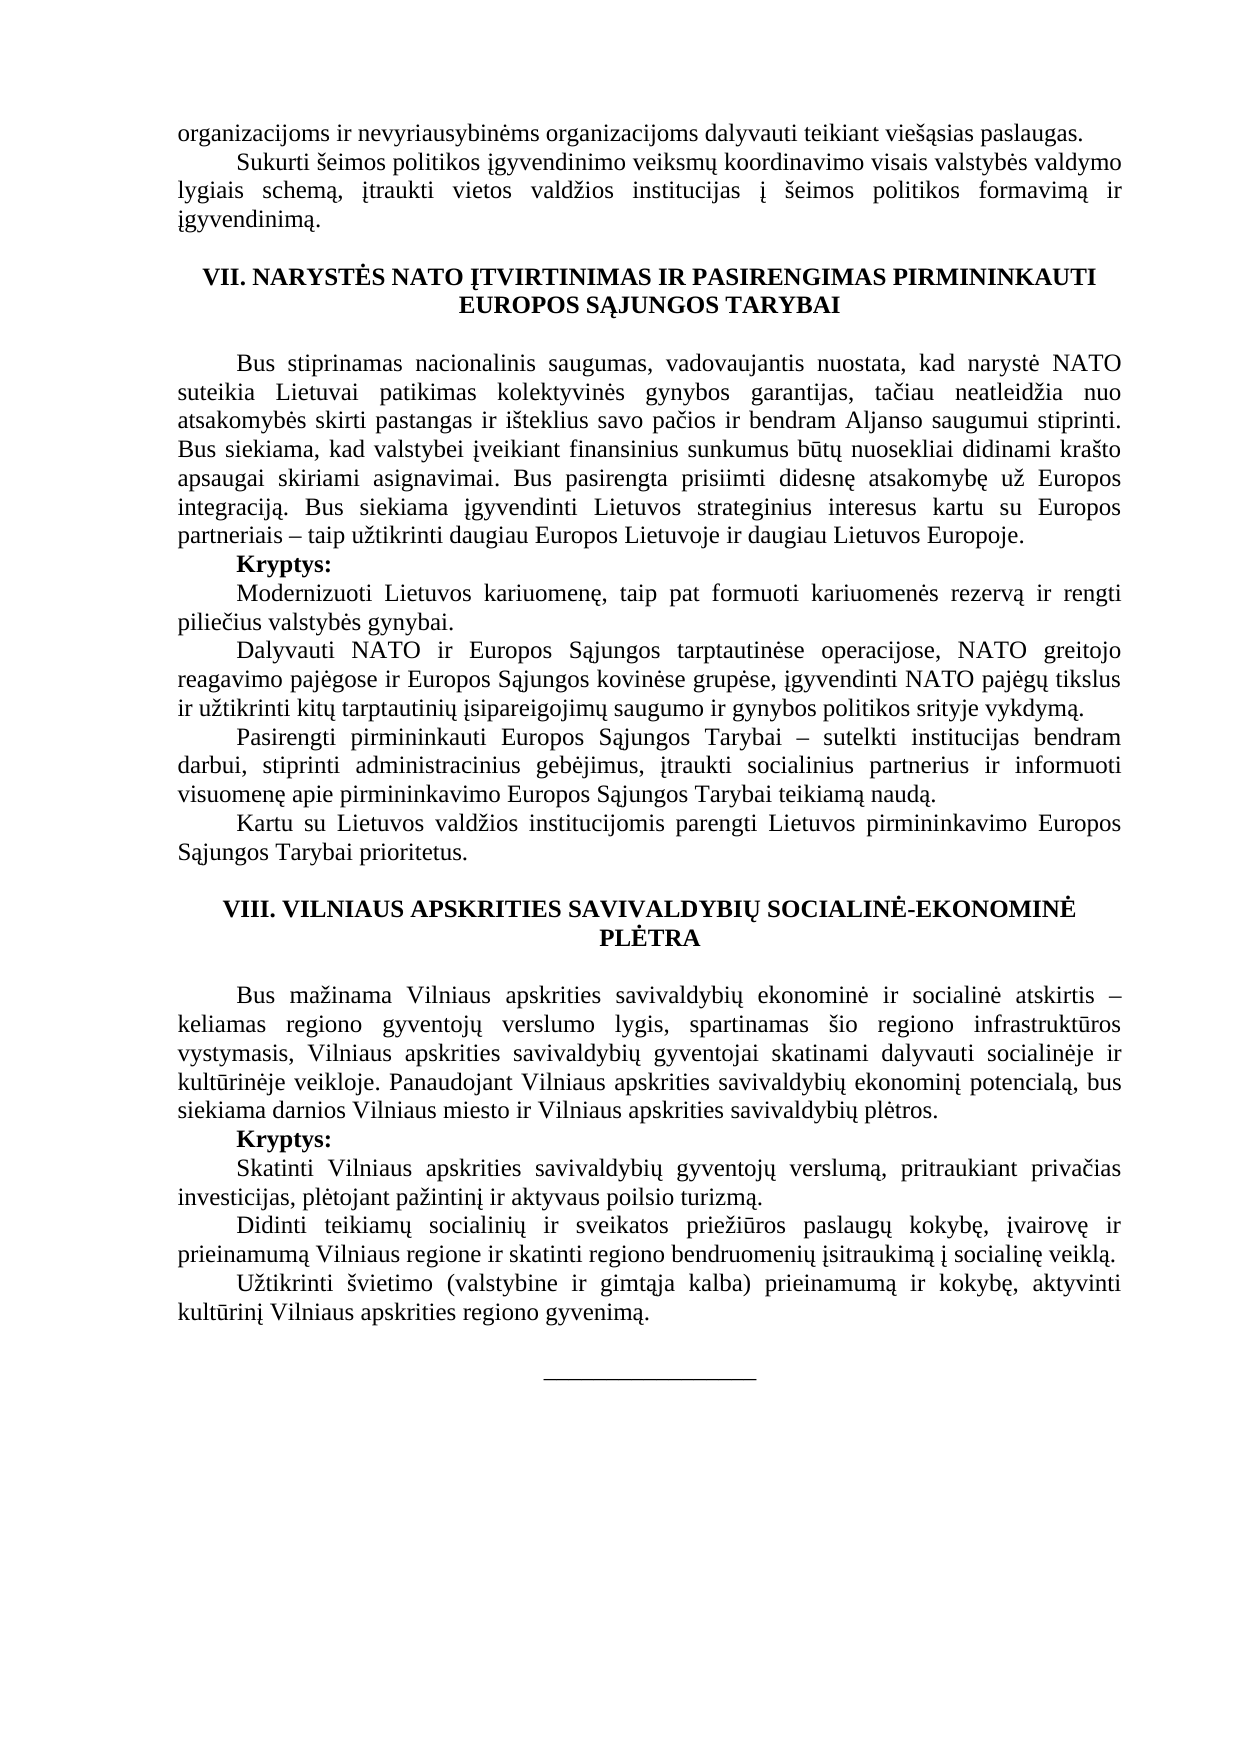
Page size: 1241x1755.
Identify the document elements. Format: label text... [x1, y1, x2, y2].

text _________________ [177, 1354, 1122, 1383]
text Sukurti šeimos politikos įgyvendinimo veiksmų koordinavimo visais valstybės valdymo lygiais schemą, įtraukti vietos valdžios institucijas į šeimos politikos formavimą ir įgyvendinimą. [177, 147, 1122, 233]
text Užtikrinti švietimo (valstybine ir gimtąja kalba) prieinamumą ir kokybę, aktyvinti kultūrinį Vilniaus apskrities regiono gyvenimą. [177, 1268, 1122, 1326]
text VII. NARYSTĖS NATO ĮTVIRTINIMAS IR PASIRENGIMAS PIRMININKAUTI EUROPOS SĄJUNGOS TARYBAI [177, 262, 1122, 319]
text Bus mažinama Vilniaus apskrities savivaldybių ekonominė ir socialinė atskirtis – keliamas regiono gyventojų verslumo lygis, spartinamas šio regiono infrastruktūros vystymasis, Vilniaus apskrities savivaldybių gyventojai skatinami dalyvauti socialinėje ir kultūrinėje veikloje. Panaudojant Vilniaus apskrities savivaldybių ekonominį potencialą, bus siekiama darnios Vilniaus miesto ir Vilniaus apskrities savivaldybių plėtros. [177, 981, 1122, 1124]
text Pasirengti pirmininkauti Europos Sąjungos Tarybai – sutelkti institucijas bendram darbui, stiprinti administracinius gebėjimus, įtraukti socialinius partnerius ir informuoti visuomenę apie pirmininkavimo Europos Sąjungos Tarybai teikiamą naudą. [177, 722, 1122, 808]
text VIII. Vilniaus apskrities savivaldybių socialinė-ekonominė plėtra [177, 894, 1122, 952]
text Kryptys: [177, 549, 1122, 578]
text Kartu su Lietuvos valdžios institucijomis parengti Lietuvos pirmininkavimo Europos Sąjungos Tarybai prioritetus. [177, 808, 1122, 866]
text Didinti teikiamų socialinių ir sveikatos priežiūros paslaugų kokybę, įvairovę ir prieinamumą Vilniaus regione ir skatinti regiono bendruomenių įsitraukimą į socialinę veiklą. [177, 1211, 1122, 1268]
text organizacijoms ir nevyriausybinėms organizacijoms dalyvauti teikiant viešąsias paslaugas. [177, 118, 1122, 147]
text Bus stiprinamas nacionalinis saugumas, vadovaujantis nuostata, kad narystė NATO suteikia Lietuvai patikimas kolektyvinės gynybos garantijas, tačiau neatleidžia nuo atsakomybės skirti pastangas ir išteklius savo pačios ir bendram Aljanso saugumui stiprinti. Bus siekiama, kad valstybei įveikiant finansinius sunkumus būtų nuosekliai didinami krašto apsaugai skiriami asignavimai. Bus pasirengta prisiimti didesnę atsakomybę už Europos integraciją. Bus siekiama įgyvendinti Lietuvos strateginius interesus kartu su Europos partneriais – taip užtikrinti daugiau Europos Lietuvoje ir daugiau Lietuvos Europoje. [177, 348, 1122, 549]
text Skatinti Vilniaus apskrities savivaldybių gyventojų verslumą, pritraukiant privačias investicijas, plėtojant pažintinį ir aktyvaus poilsio turizmą. [177, 1153, 1122, 1211]
text Kryptys: [177, 1124, 1122, 1153]
text Modernizuoti Lietuvos kariuomenę, taip pat formuoti kariuomenės rezervą ir rengti piliečius valstybės gynybai. [177, 578, 1122, 636]
text Dalyvauti NATO ir Europos Sąjungos tarptautinėse operacijose, NATO greitojo reagavimo pajėgose ir Europos Sąjungos kovinėse grupėse, įgyvendinti NATO pajėgų tikslus ir užtikrinti kitų tarptautinių įsipareigojimų saugumo ir gynybos politikos srityje vykdymą. [177, 636, 1122, 722]
